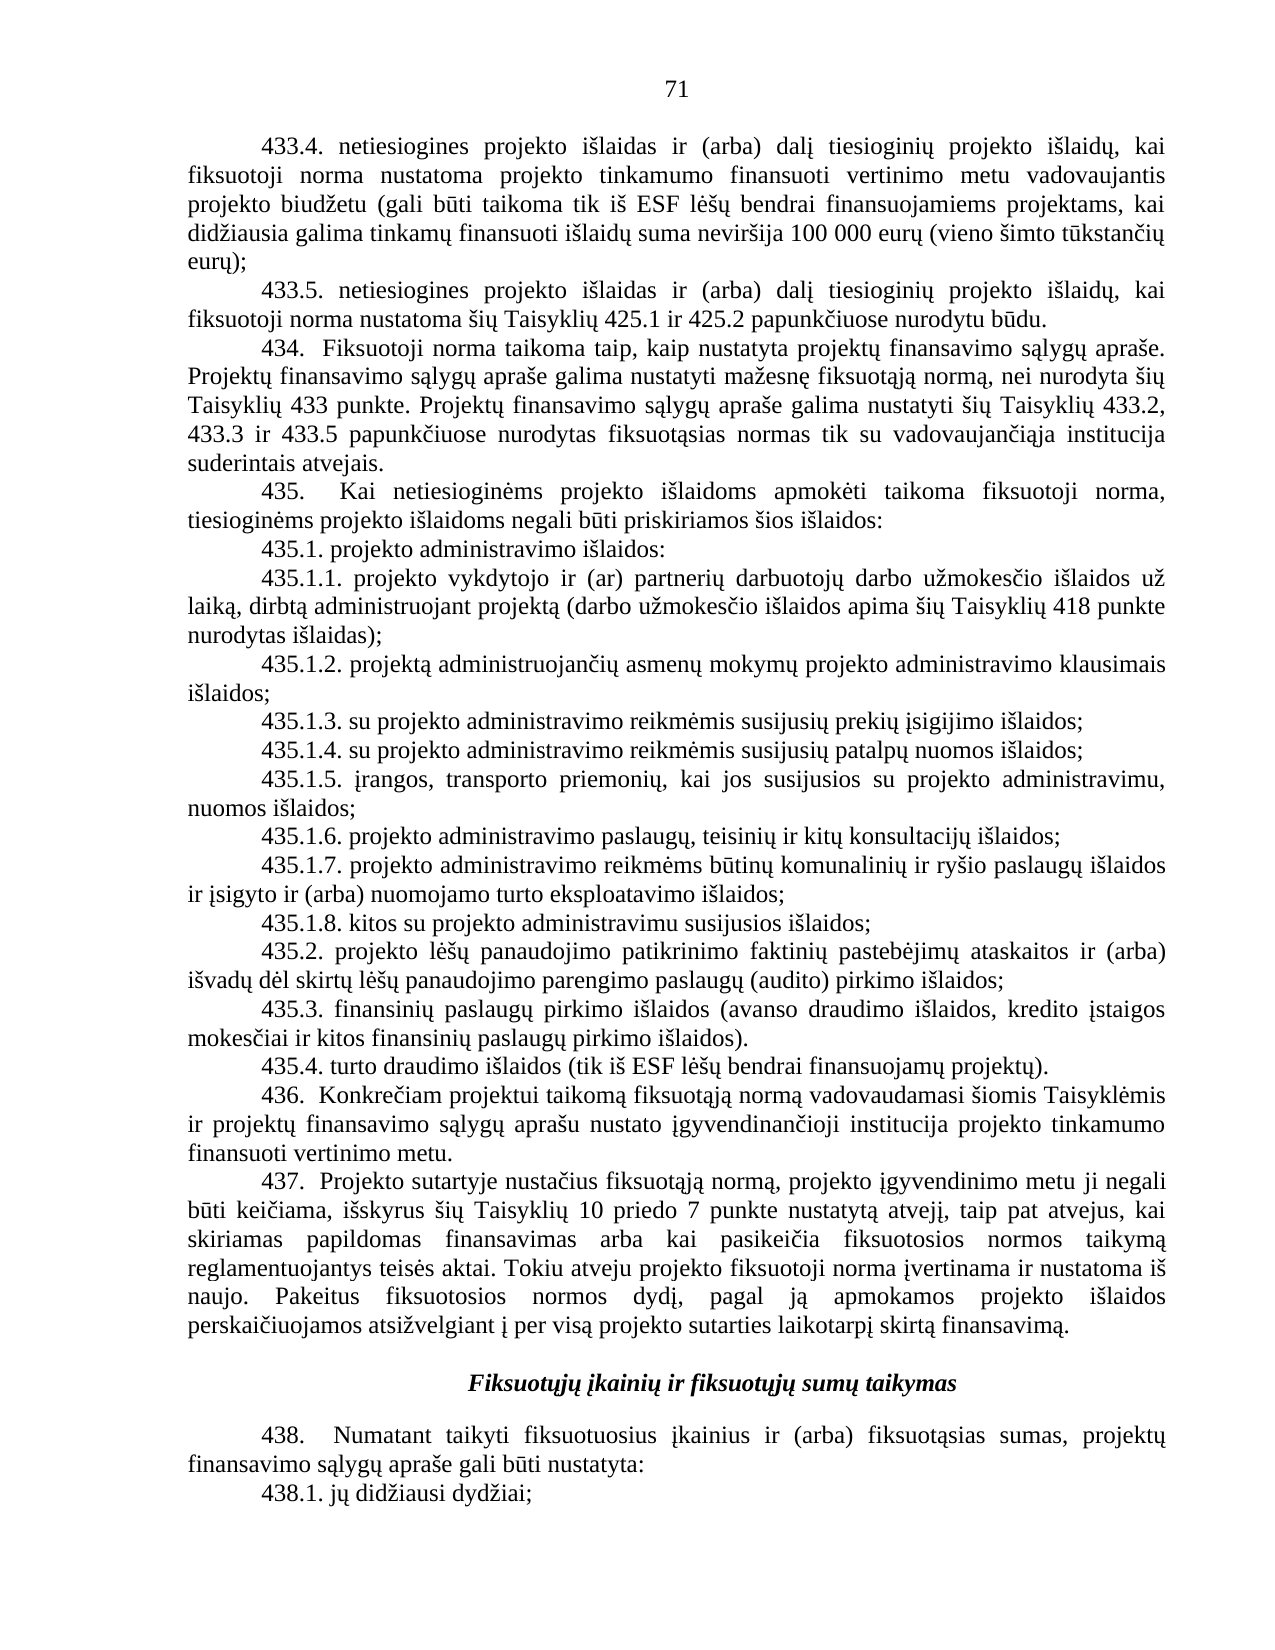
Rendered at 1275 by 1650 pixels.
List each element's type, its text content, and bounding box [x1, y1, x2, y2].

text 437. Projekto sutartyje nustačius fiksuotąją normą, projekto įgyvendinimo metu ji negali būti keičiama, išskyrus šių Taisyklių 10 priedo 7 punkte nustatytą atvejį, taip pat atvejus, kai skiriamas papildomas finansavimas arba kai pasikeičia fiksuotosios normos taikymą reglamentuojantys teisės aktai. Tokiu atveju projekto fiksuotoji norma įvertinama ir nustatoma iš naujo. Pakeitus fiksuotosios normos dydį, pagal ją apmokamos projekto išlaidos perskaičiuojamos atsižvelgiant į per visą projekto sutarties laikotarpį skirtą finansavimą. [187, 1166, 1167, 1339]
text 435.1.8. kitos su projekto administravimu susijusios išlaidos; [187, 908, 1167, 936]
text 438. Numatant taikyti fiksuotuosius įkainius ir (arba) fiksuotąsias sumas, projektų finansavimo sąlygų apraše gali būti nustatyta: [187, 1420, 1167, 1478]
text 435.2. projekto lėšų panaudojimo patikrinimo faktinių pastebėjimų ataskaitos ir (arba) išvadų dėl skirtų lėšų panaudojimo parengimo paslaugų (audito) pirkimo išlaidos; [187, 936, 1167, 994]
text 435. Kai netiesioginėms projekto išlaidoms apmokėti taikoma fiksuotoji norma, tiesioginėms projekto išlaidoms negali būti priskiriamos šios išlaidos: [187, 476, 1167, 534]
text 435.1.3. su projekto administravimo reikmėmis susijusių prekių įsigijimo išlaidos; [187, 706, 1167, 735]
text 438.1. jų didžiausi dydžiai; [187, 1478, 1167, 1507]
text 435.3. finansinių paslaugų pirkimo išlaidos (avanso draudimo išlaidos, kredito įstaigos mokesčiai ir kitos finansinių paslaugų pirkimo išlaidos). [187, 994, 1167, 1051]
text 435.1.6. projekto administravimo paslaugų, teisinių ir kitų konsultacijų išlaidos; [187, 821, 1167, 850]
text 435.1.2. projektą administruojančių asmenų mokymų projekto administravimo klausimais išlaidos; [187, 649, 1167, 706]
text 434. Fiksuotoji norma taikoma taip, kaip nustatyta projektų finansavimo sąlygų apraše. Projektų finansavimo sąlygų apraše galima nustatyti mažesnę fiksuotąją normą, nei nurodyta šių Taisyklių 433 punkte. Projektų finansavimo sąlygų apraše galima nustatyti šių Taisyklių 433.2, 433.3 ir 433.5 papunkčiuose nurodytas fiksuotąsias normas tik su vadovaujančiąja institucija suderintais atvejais. [187, 333, 1167, 476]
text 435.4. turto draudimo išlaidos (tik iš ESF lėšų bendrai finansuojamų projektų). [187, 1051, 1167, 1080]
text 435.1.5. įrangos, transporto priemonių, kai jos susijusios su projekto administravimu, nuomos išlaidos; [187, 764, 1167, 821]
text 436. Konkrečiam projektui taikomą fiksuotąją normą vadovaudamasi šiomis Taisyklėmis ir projektų finansavimo sąlygų aprašu nustato įgyvendinančioji institucija projekto tinkamumo finansuoti vertinimo metu. [187, 1080, 1167, 1166]
subtitle Fiksuotųjų įkainių ir fiksuotųjų sumų taikymas [261, 1368, 1167, 1396]
text 433.5. netiesiogines projekto išlaidas ir (arba) dalį tiesioginių projekto išlaidų, kai fiksuotoji norma nustatoma šių Taisyklių 425.1 ir 425.2 papunkčiuose nurodytu būdu. [187, 275, 1167, 333]
text 433.4. netiesiogines projekto išlaidas ir (arba) dalį tiesioginių projekto išlaidų, kai fiksuotoji norma nustatoma projekto tinkamumo finansuoti vertinimo metu vadovaujantis projekto biudžetu (gali būti taikoma tik iš ESF lėšų bendrai finansuojamiems projektams, kai didžiausia galima tinkamų finansuoti išlaidų suma neviršija 100 000 eurų (vieno šimto tūkstančių eurų); [187, 131, 1167, 275]
text 435.1.4. su projekto administravimo reikmėmis susijusių patalpų nuomos išlaidos; [187, 735, 1167, 764]
text 435.1.7. projekto administravimo reikmėms būtinų komunalinių ir ryšio paslaugų išlaidos ir įsigyto ir (arba) nuomojamo turto eksploatavimo išlaidos; [187, 850, 1167, 908]
text 435.1.1. projekto vykdytojo ir (ar) partnerių darbuotojų darbo užmokesčio išlaidos už laiką, dirbtą administruojant projektą (darbo užmokesčio išlaidos apima šių Taisyklių 418 punkte nurodytas išlaidas); [187, 563, 1167, 649]
text 435.1. projekto administravimo išlaidos: [187, 534, 1167, 563]
